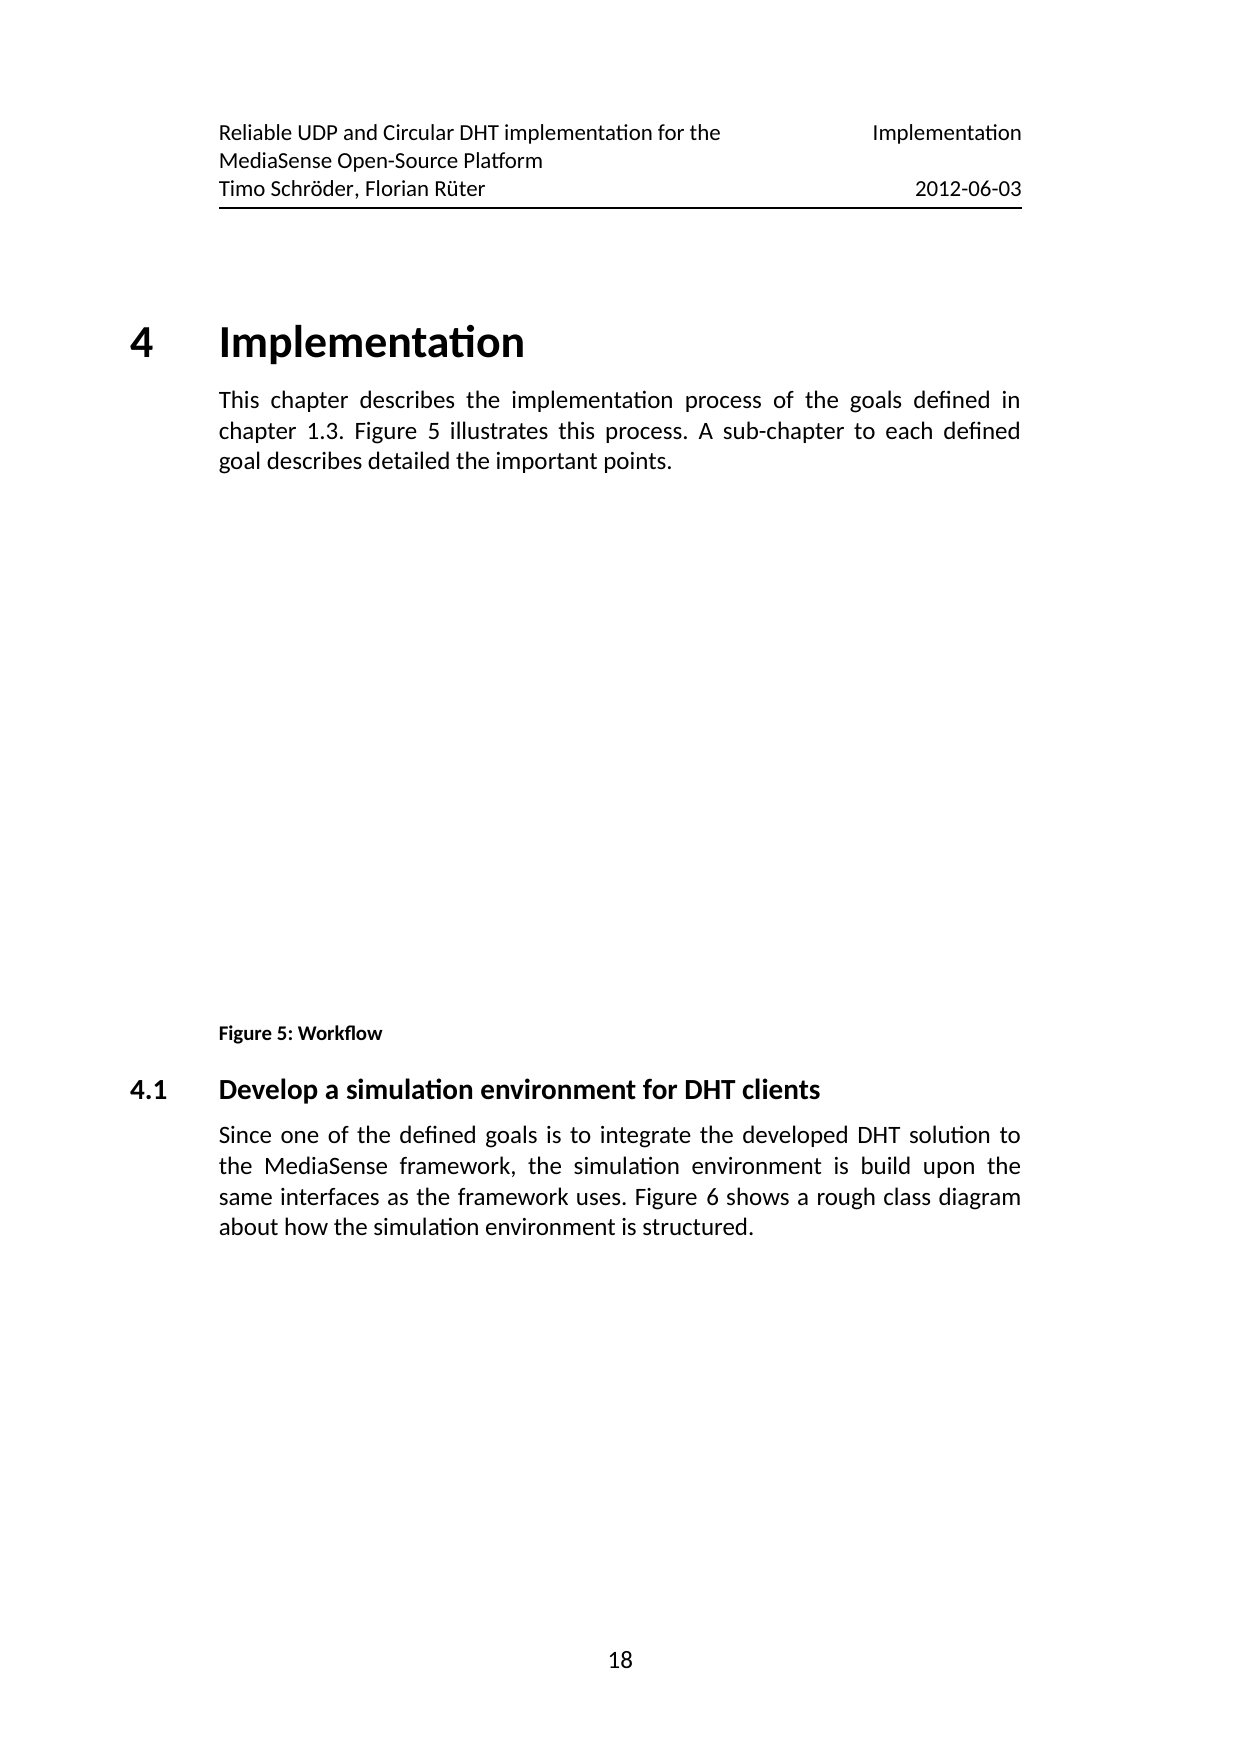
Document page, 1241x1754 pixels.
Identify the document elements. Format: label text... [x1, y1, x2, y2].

subtitle Implementation [130, 313, 1022, 369]
subtitle Develop a simulation environment for DHT clients [130, 1071, 1022, 1107]
text Figure 5: Workflow [218, 513, 1020, 1045]
text Since one of the defined goals is to integrate the developed DHT solution to the MediaSense framework, the simulation environment is build upon the same interfaces as the framework uses. Figure 6 shows a rough class diagram about how the simulation environment is structured. [218, 1120, 1022, 1242]
text This chapter describes the implementation process of the goals defined in chapter 1.3. Figure 5 illustrates this process. A sub-chapter to each defined goal describes detailed the important points. [218, 384, 1022, 476]
